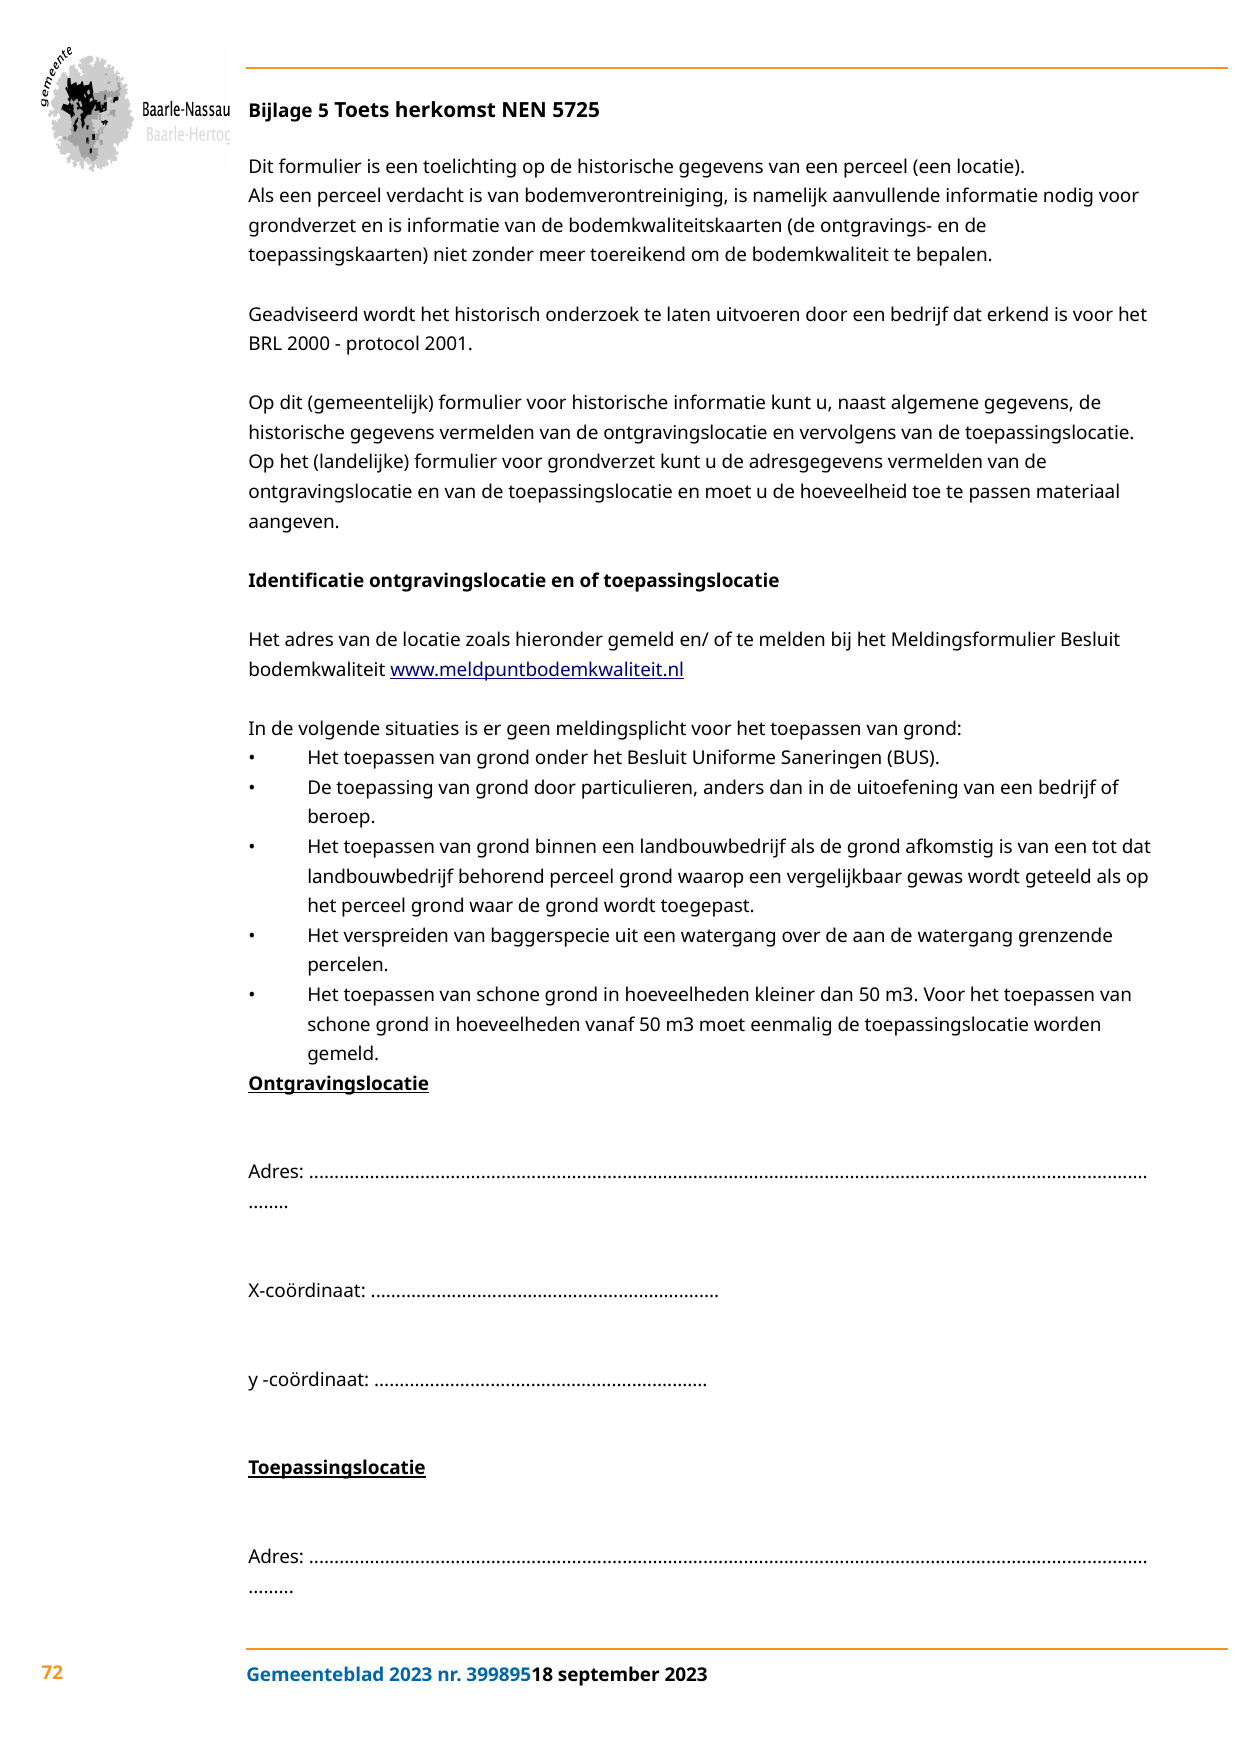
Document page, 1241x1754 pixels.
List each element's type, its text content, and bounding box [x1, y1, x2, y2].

text Adres: ............................................................................................................................................................................... [248, 1543, 1152, 1599]
text In de volgende situaties is er geen meldingsplicht voor het toepassen van grond: [248, 715, 1152, 741]
text Identificatie ontgravingslocatie en of toepassingslocatie [248, 567, 1152, 593]
list Het toepassen van grond binnen een landbouwbedrijf als de grond afkomstig is van een tot dat landbouwbedrijf behorend perceel grond waarop een vergelijkbaar gewas wordt geteeld als op het perceel grond waar de grond wordt toegepast. [248, 833, 1152, 918]
text Toepassingslocatie [248, 1454, 1152, 1480]
text Het adres van de locatie zoals hieronder gemeld en/ of te melden bij het Meldingsformulier Besluit bodemkwaliteit www.meldpuntbodemkwaliteit.nl [248, 626, 1152, 682]
text Dit formulier is een toelichting op de historische gegevens van een perceel (een locatie). [248, 153, 1152, 179]
picture [41, 47, 231, 172]
text Adres: .............................................................................................................................................................................. [248, 1159, 1152, 1214]
text Op dit (gemeentelijk) formulier voor historische informatie kunt u, naast algemene gegevens, de historische gegevens vermelden van de ontgravingslocatie en vervolgens van de toepassingslocatie. Op het (landelijke) formulier voor grondverzet kunt u de adresgegevens vermelden van de ontgravingslocatie en van de toepassingslocatie en moet u de hoeveelheid toe te passen materiaal aangeven. [248, 389, 1152, 534]
text Geadviseerd wordt het historisch onderzoek te laten uitvoeren door een bedrijf dat erkend is voor het BRL 2000 - protocol 2001. [248, 301, 1152, 356]
text Bijlage 5 Toets herkomst NEN 5725 [248, 95, 1152, 123]
list De toepassing van grond door particulieren, anders dan in de uitoefening van een bedrijf of beroep. [248, 774, 1152, 829]
text X-coördinaat: ..................................................................... [248, 1277, 1152, 1303]
text Ontgravingslocatie [248, 1070, 1152, 1096]
text Als een perceel verdacht is van bodemverontreiniging, is namelijk aanvullende informatie nodig voor grondverzet en is informatie van de bodemkwaliteitskaarten (de ontgravings- en de toepassingskaarten) niet zonder meer toereikend om de bodemkwaliteit te bepalen. [248, 182, 1152, 267]
list Het toepassen van grond onder het Besluit Uniforme Saneringen (BUS). [248, 744, 1152, 770]
list Het verspreiden van baggerspecie uit een watergang over de aan de watergang grenzende percelen. [248, 922, 1152, 977]
list Het toepassen van schone grond in hoeveelheden kleiner dan 50 m3. Voor het toepassen van schone grond in hoeveelheden vanaf 50 m3 moet eenmalig de toepassingslocatie worden gemeld. [248, 981, 1152, 1066]
text y -coördinaat: .................................................................. [248, 1366, 1152, 1392]
